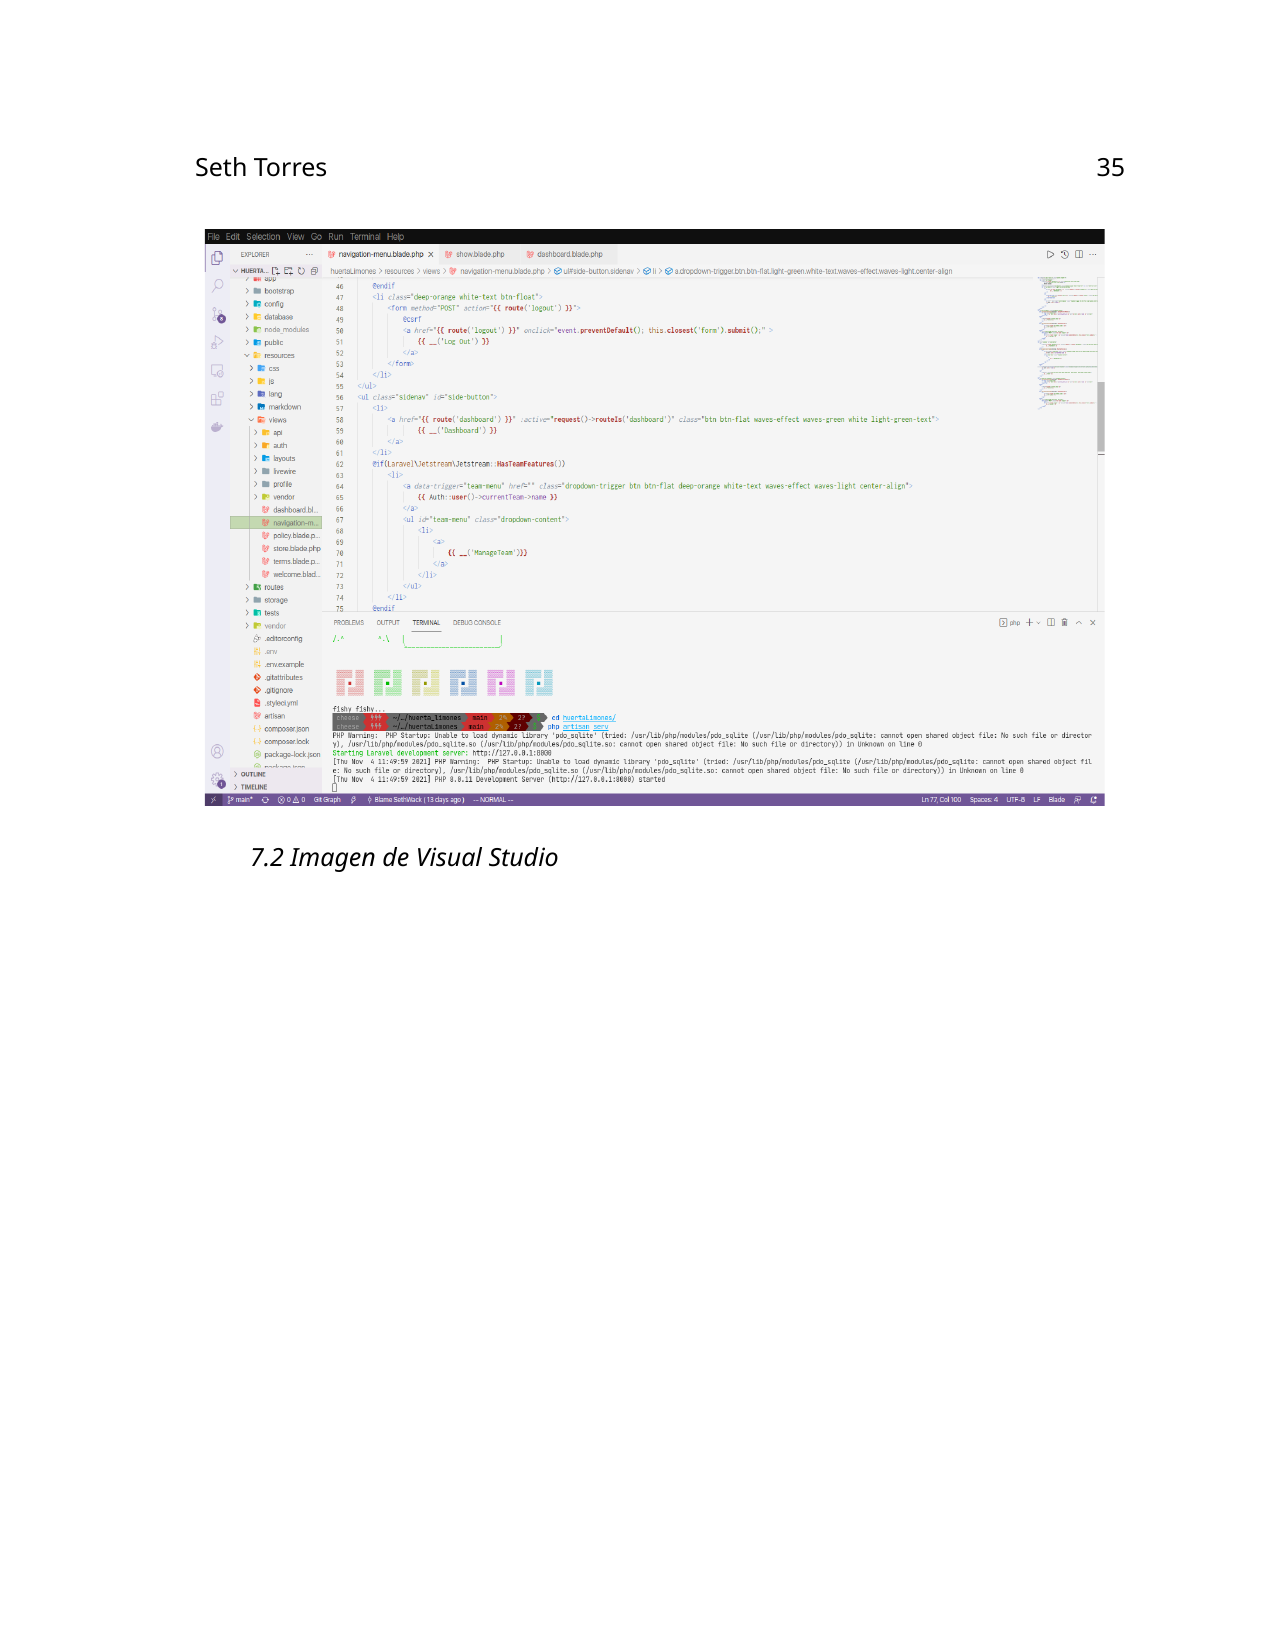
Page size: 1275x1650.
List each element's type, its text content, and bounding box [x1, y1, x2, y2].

picture [204, 229, 1105, 806]
text 7.2 Imagen de Visual Studio [205, 806, 1105, 873]
